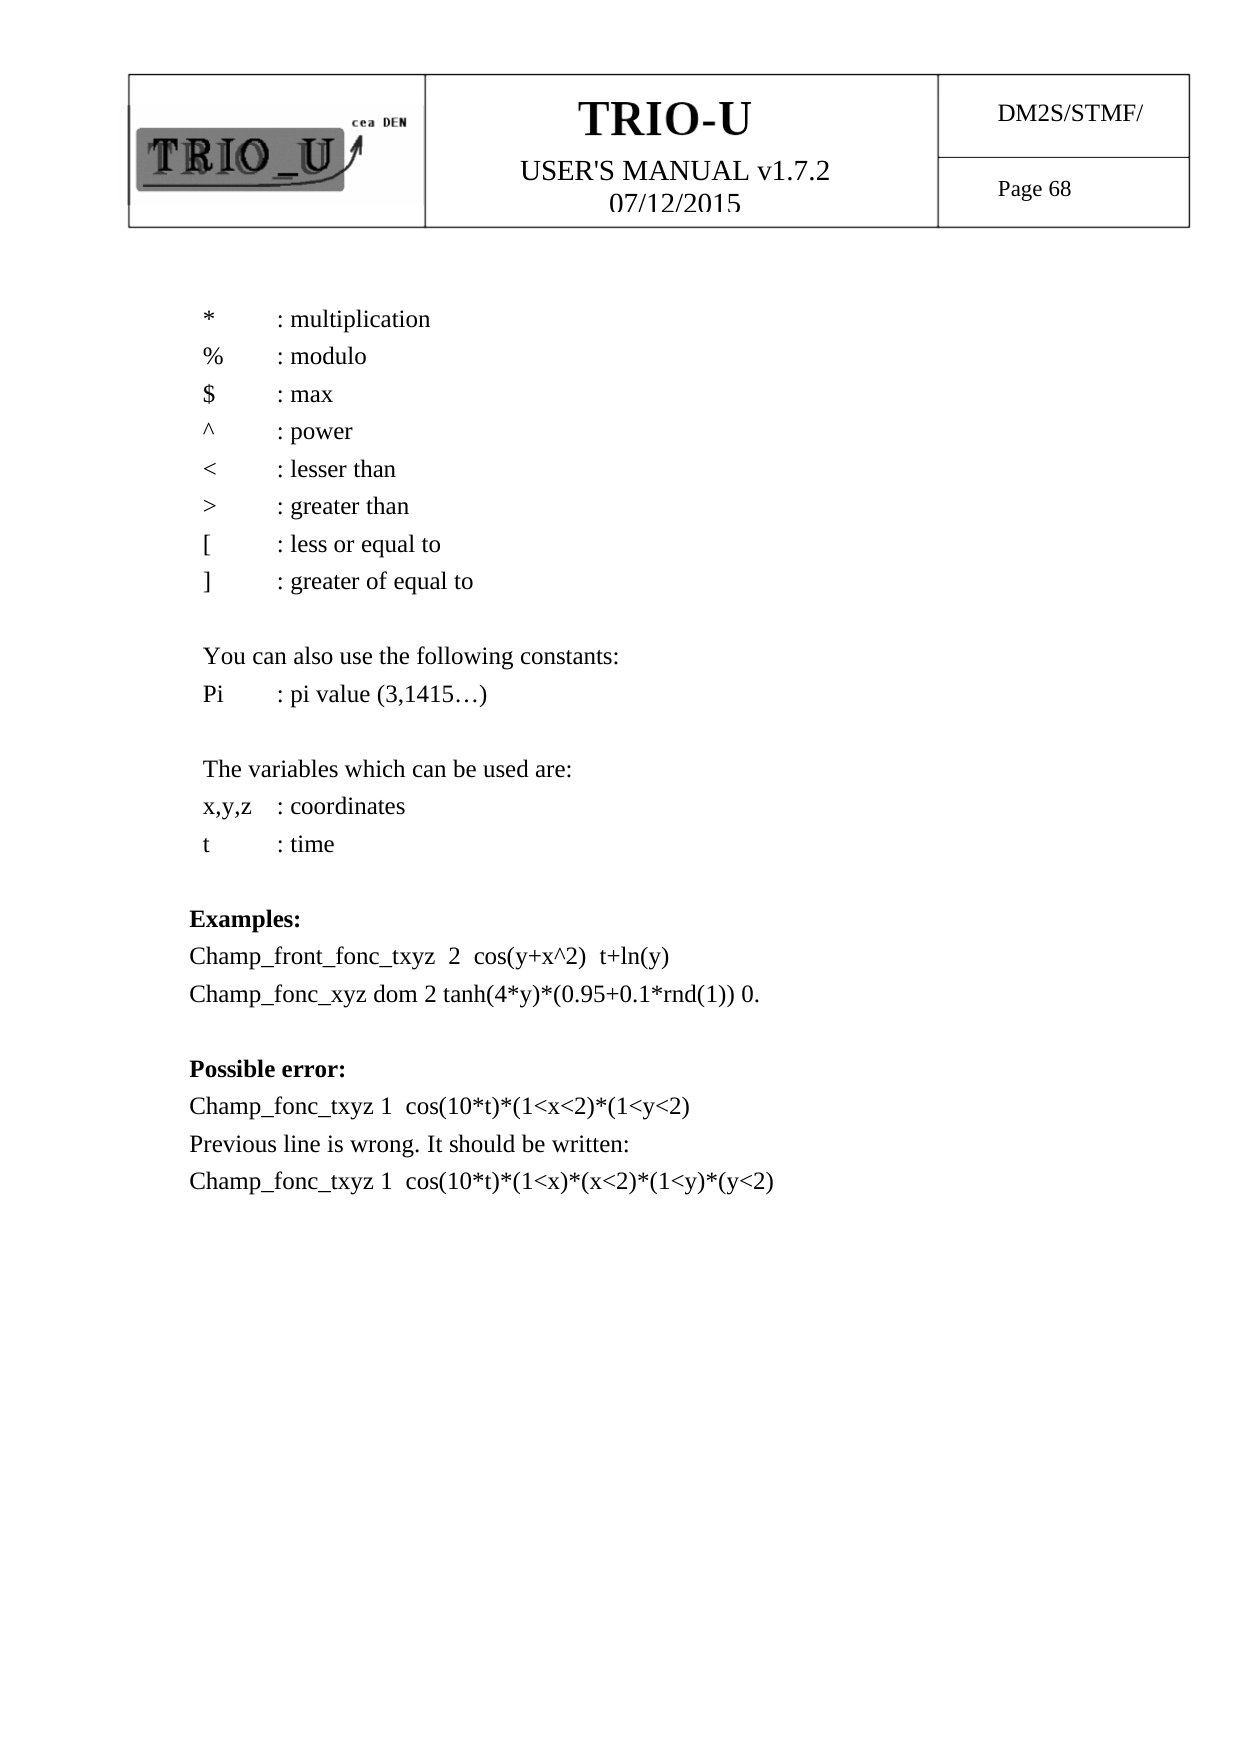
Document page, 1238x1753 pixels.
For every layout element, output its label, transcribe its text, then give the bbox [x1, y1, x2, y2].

text Champ_fonc_xyz dom 2 tanh(4*y)*(0.95+0.1*rnd(1)) 0. [189, 970, 1165, 1008]
text [ : less or equal to [203, 520, 1165, 558]
text Champ_fonc_txyz 1 cos(10*t)*(1<x<2)*(1<y<2) [189, 1083, 1165, 1120]
text % : modulo [203, 333, 1165, 370]
text * : multiplication [203, 295, 1165, 333]
text Pi : pi value (3,1415…) [203, 670, 1165, 708]
text ] : greater of equal to [203, 558, 1165, 595]
text You can also use the following constants: [203, 633, 1165, 670]
text $ : max [203, 370, 1165, 408]
text x,y,z : coordinates [203, 783, 1165, 820]
text Champ_front_fonc_txyz 2 cos(y+x^2) t+ln(y) [189, 933, 1165, 970]
text The variables which can be used are: [203, 745, 1165, 783]
text Examples: [189, 895, 1165, 933]
text Champ_fonc_txyz 1 cos(10*t)*(1<x)*(x<2)*(1<y)*(y<2) [189, 1158, 1165, 1195]
text t : time [203, 820, 1165, 858]
text Previous line is wrong. It should be written: [189, 1120, 1165, 1158]
text < : lesser than [203, 445, 1165, 483]
text Possible error: [189, 1045, 1165, 1083]
text ^ : power [203, 408, 1165, 445]
text > : greater than [203, 483, 1165, 520]
